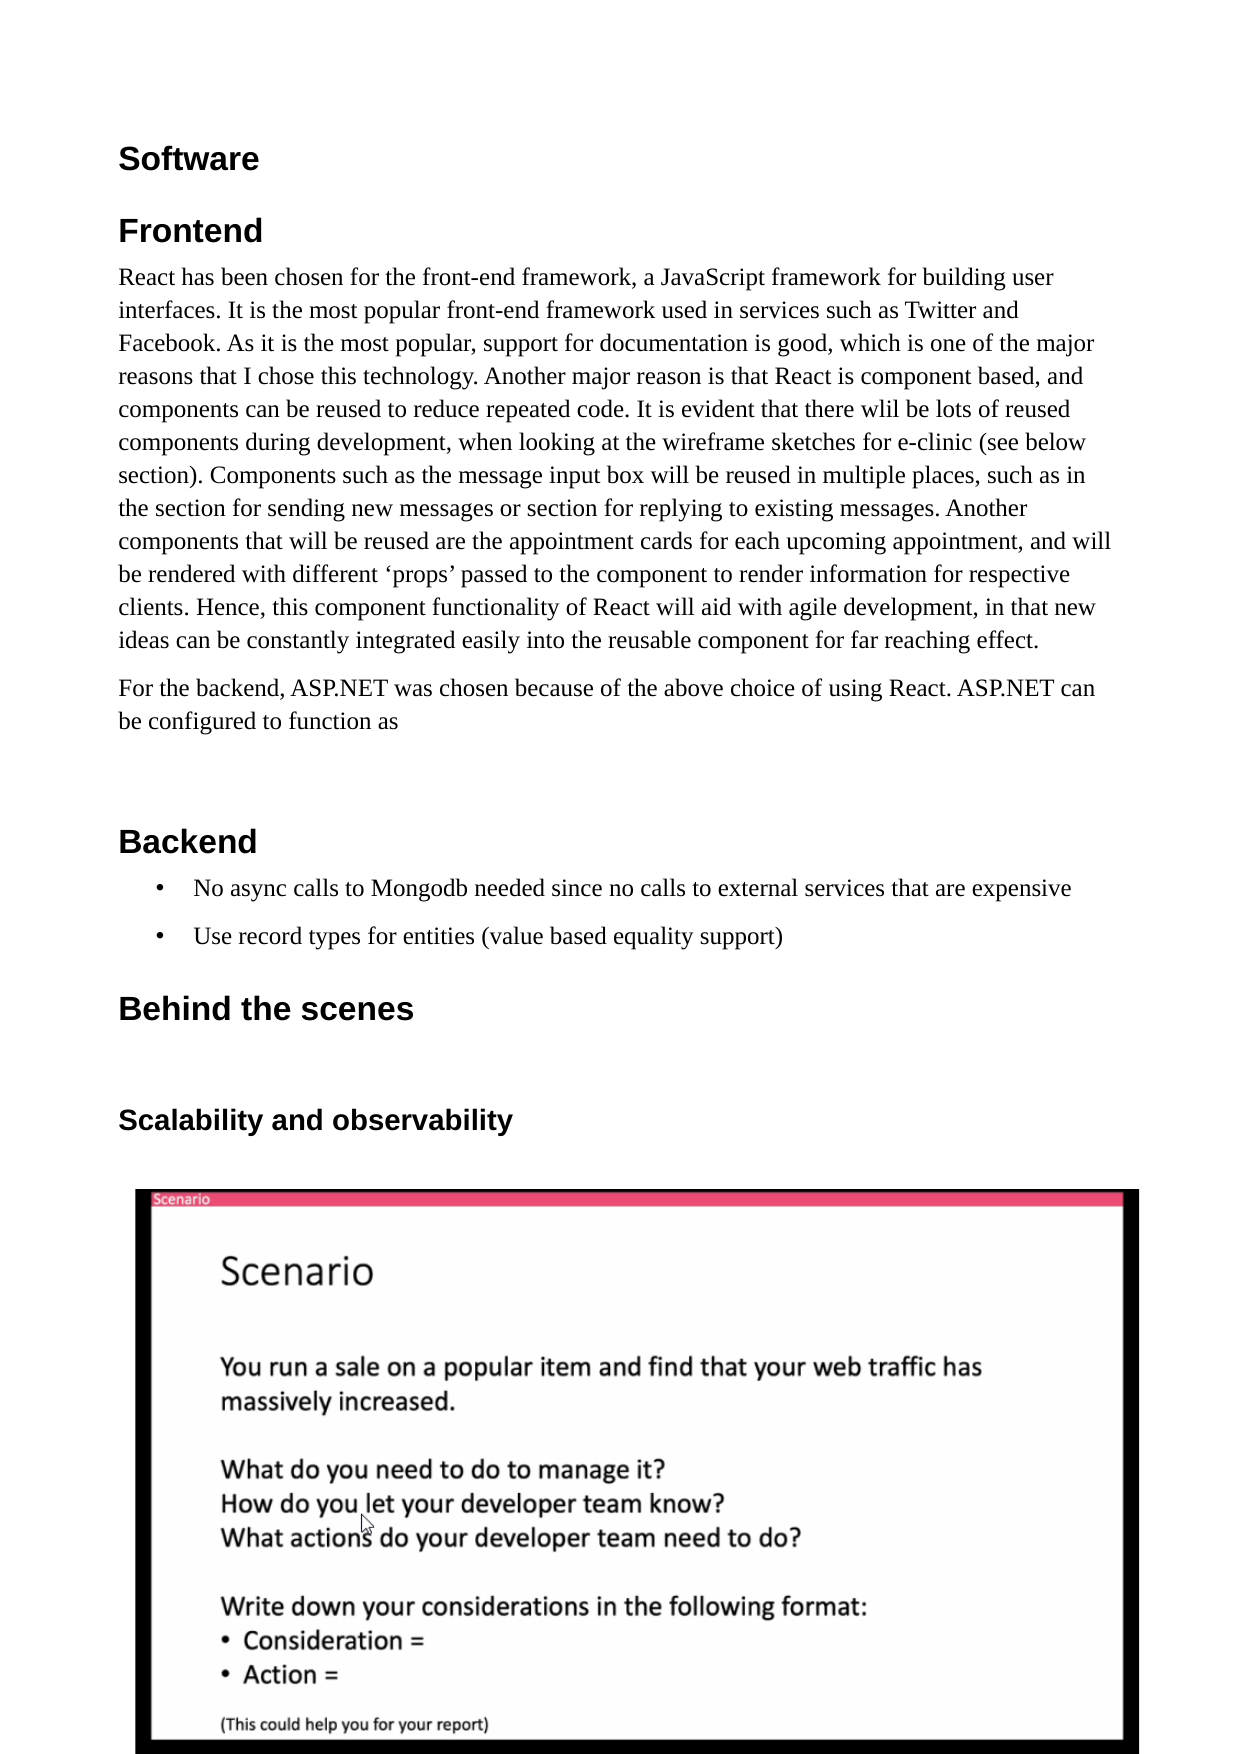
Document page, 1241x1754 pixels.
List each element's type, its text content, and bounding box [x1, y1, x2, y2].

list Use record types for entities (value based equality support) [156, 921, 1122, 949]
subtitle Behind the scenes [118, 989, 1122, 1028]
subtitle Software [118, 139, 1122, 178]
subtitle Frontend [118, 211, 1122, 249]
subtitle Backend [118, 822, 1122, 861]
list No async calls to Mongodb needed since no calls to external services that are expensive [156, 873, 1122, 902]
subtitle Scalability and observability [118, 1102, 1122, 1136]
text For the backend, ASP.NET was chosen because of the above choice of using React. ASP.NET can be configured to function as [118, 673, 1122, 735]
picture [135, 1189, 1140, 1754]
text React has been chosen for the front-end framework, a JavaScript framework for building user interfaces. It is the most popular front-end framework used in services such as Twitter and Facebook. As it is the most popular, support for documentation is good, which is one of the major reasons that I chose this technology. Another major reason is that React is component based, and components can be reused to reduce repeated code. It is evident that there wlil be lots of reused components during development, when looking at the wireframe sketches for e-clinic (see below section). Components such as the message input box will be reused in multiple places, such as in the section for sending new messages or section for replying to existing messages. Another components that will be reused are the appointment cards for each upcoming appointment, and will be rendered with different ‘props’ passed to the component to render information for respective clients. Hence, this component functionality of React will aid with agile development, in that new ideas can be constantly integrated easily into the reusable component for far reaching effect. [118, 262, 1122, 654]
